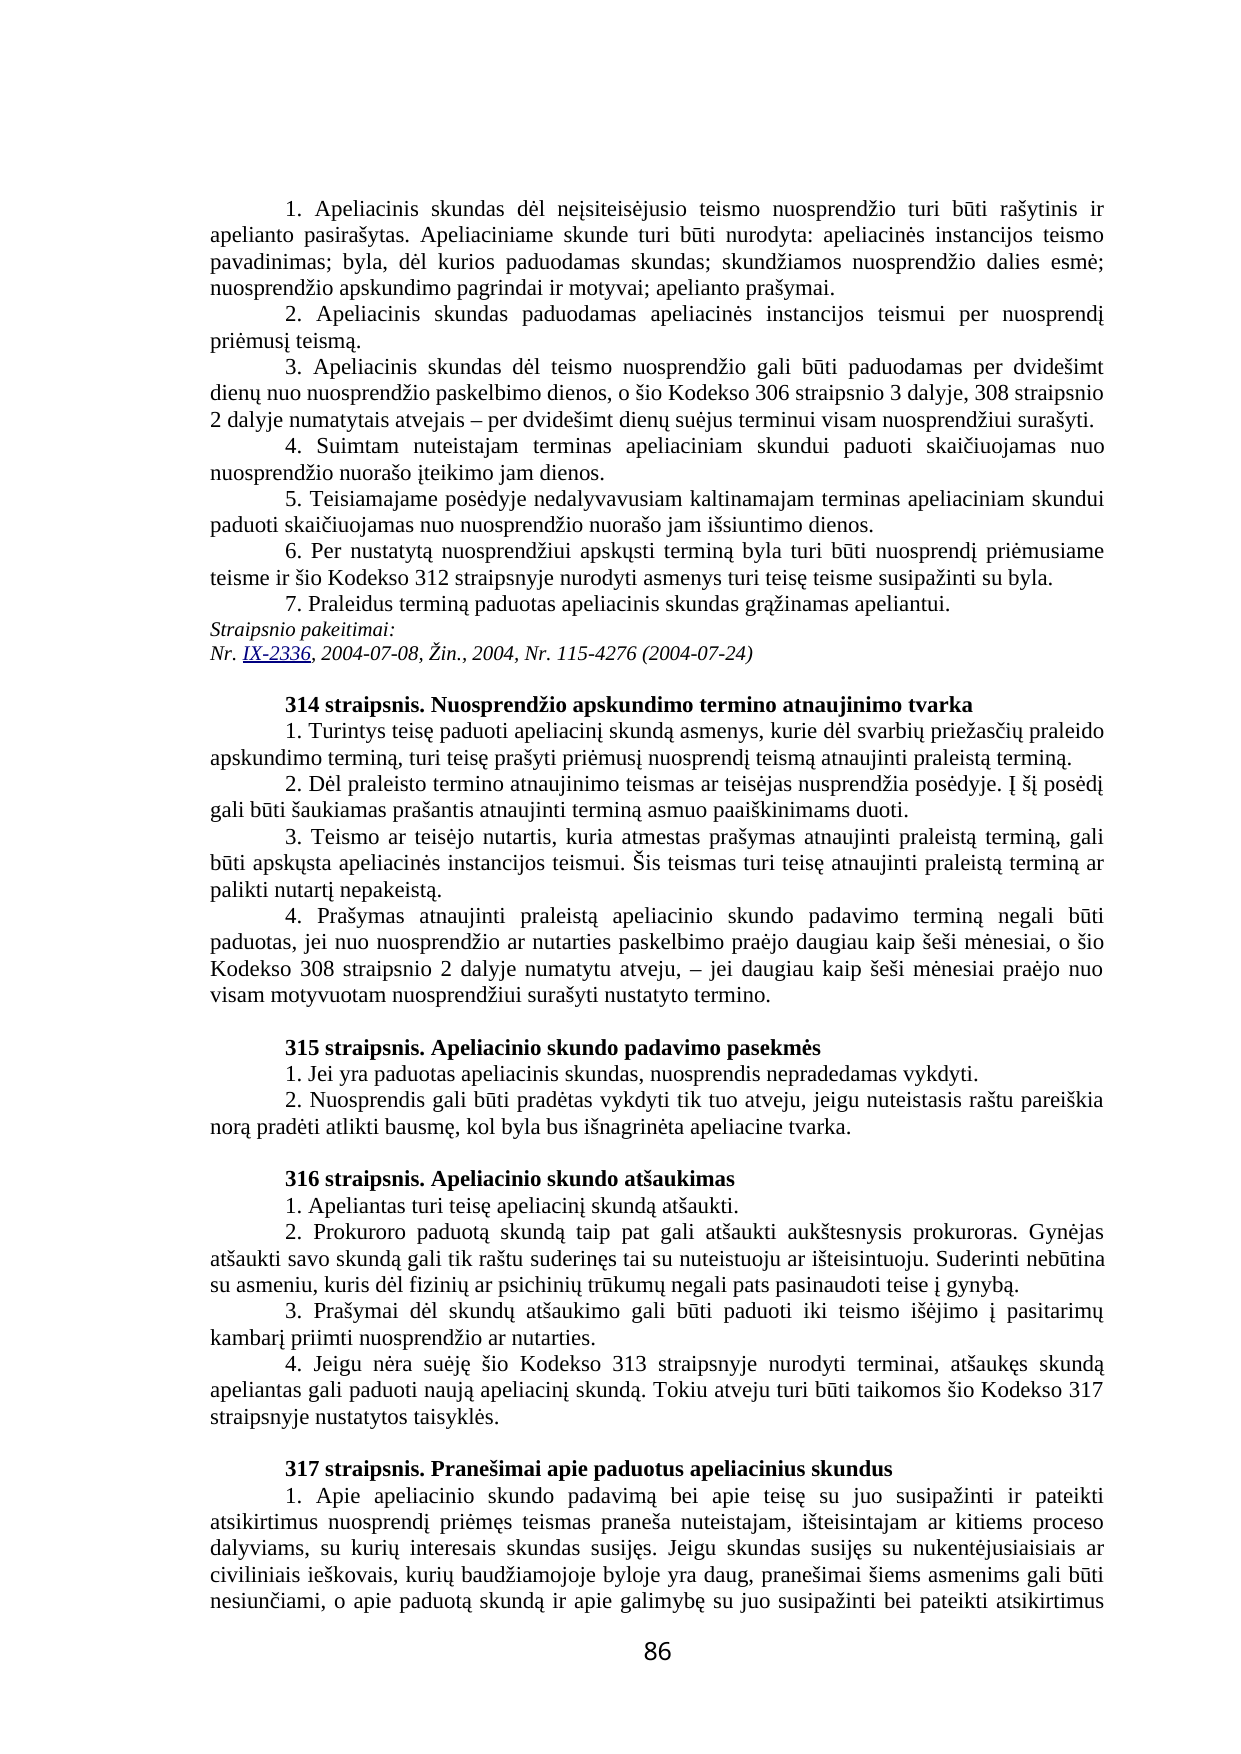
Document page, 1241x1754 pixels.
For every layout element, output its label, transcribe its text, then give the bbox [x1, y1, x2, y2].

text 1. Apeliacinis skundas dėl neįsiteisėjusio teismo nuosprendžio turi būti rašytinis ir apelianto pasirašytas. Apeliaciniame skunde turi būti nurodyta: apeliacinės instancijos teismo pavadinimas; byla, dėl kurios paduodamas skundas; skundžiamos nuosprendžio dalies esmė; nuosprendžio apskundimo pagrindai ir motyvai; apelianto prašymai. [210, 195, 1106, 300]
text 2. Nuosprendis gali būti pradėtas vykdyti tik tuo atveju, jeigu nuteistasis raštu pareiškia norą pradėti atlikti bausmę, kol byla bus išnagrinėta apeliacine tvarka. [210, 1086, 1106, 1139]
text 1. Turintys teisę paduoti apeliacinį skundą asmenys, kurie dėl svarbių priežasčių praleido apskundimo terminą, turi teisę prašyti priėmusį nuosprendį teismą atnaujinti praleistą terminą. [210, 717, 1106, 770]
text 1. Apeliantas turi teisę apeliacinį skundą atšaukti. [210, 1192, 1106, 1218]
text 6. Per nustatytą nuosprendžiui apskųsti terminą byla turi būti nuosprendį priėmusiame teisme ir šio Kodekso 312 straipsnyje nurodyti asmenys turi teisę teisme susipažinti su byla. [210, 538, 1106, 590]
text 4. Prašymas atnaujinti praleistą apeliacinio skundo padavimo terminą negali būti paduotas, jei nuo nuosprendžio ar nutarties paskelbimo praėjo daugiau kaip šeši mėnesiai, o šio Kodekso 308 straipsnio 2 dalyje numatytu atveju, – jei daugiau kaip šeši mėnesiai praėjo nuo visam motyvuotam nuosprendžiui surašyti nustatyto termino. [210, 902, 1106, 1007]
text 7. Praleidus terminą paduotas apeliacinis skundas grąžinamas apeliantui. [210, 590, 1106, 617]
text Nr. IX-2336, 2004-07-08, Žin., 2004, Nr. 115-4276 (2004-07-24) [210, 641, 1106, 665]
text 3. Prašymai dėl skundų atšaukimo gali būti paduoti iki teismo išėjimo į pasitarimų kambarį priimti nuosprendžio ar nutarties. [210, 1297, 1106, 1350]
text 315 straipsnis. Apeliacinio skundo padavimo pasekmės [210, 1034, 1106, 1060]
text 316 straipsnis. Apeliacinio skundo atšaukimas [210, 1166, 1106, 1192]
text Straipsnio pakeitimai: [210, 617, 1106, 641]
text 5. Teisiamajame posėdyje nedalyvavusiam kaltinamajam terminas apeliaciniam skundui paduoti skaičiuojamas nuo nuosprendžio nuorašo jam išsiuntimo dienos. [210, 485, 1106, 538]
text 314 straipsnis. Nuosprendžio apskundimo termino atnaujinimo tvarka [285, 691, 1106, 717]
text 1. Apie apeliacinio skundo padavimą bei apie teisę su juo susipažinti ir pateikti atsikirtimus nuosprendį priėmęs teismas praneša nuteistajam, išteisintajam ar kitiems proceso dalyviams, su kurių interesais skundas susijęs. Jeigu skundas susijęs su nukentėjusiaisiais ar civiliniais ieškovais, kurių baudžiamojoje byloje yra daug, pranešimai šiems asmenims gali būti nesiunčiami, o apie paduotą skundą ir apie galimybę su juo susipažinti bei pateikti atsikirtimus [210, 1482, 1106, 1613]
text 1. Jei yra paduotas apeliacinis skundas, nuosprendis nepradedamas vykdyti. [210, 1060, 1106, 1086]
text 4. Jeigu nėra suėję šio Kodekso 313 straipsnyje nurodyti terminai, atšaukęs skundą apeliantas gali paduoti naują apeliacinį skundą. Tokiu atveju turi būti taikomos šio Kodekso 317 straipsnyje nustatytos taisyklės. [210, 1350, 1106, 1429]
text 4. Suimtam nuteistajam terminas apeliaciniam skundui paduoti skaičiuojamas nuo nuosprendžio nuorašo įteikimo jam dienos. [210, 432, 1106, 485]
text 2. Apeliacinis skundas paduodamas apeliacinės instancijos teismui per nuosprendį priėmusį teismą. [210, 300, 1106, 353]
text 3. Teismo ar teisėjo nutartis, kuria atmestas prašymas atnaujinti praleistą terminą, gali būti apskųsta apeliacinės instancijos teismui. Šis teismas turi teisę atnaujinti praleistą terminą ar palikti nutartį nepakeistą. [210, 823, 1106, 902]
text 317 straipsnis. Pranešimai apie paduotus apeliacinius skundus [210, 1455, 1106, 1482]
text 2. Prokuroro paduotą skundą taip pat gali atšaukti aukštesnysis prokuroras. Gynėjas atšaukti savo skundą gali tik raštu suderinęs tai su nuteistuoju ar išteisintuoju. Suderinti nebūtina su asmeniu, kuris dėl fizinių ar psichinių trūkumų negali pats pasinaudoti teise į gynybą. [210, 1218, 1106, 1297]
text 3. Apeliacinis skundas dėl teismo nuosprendžio gali būti paduodamas per dvidešimt dienų nuo nuosprendžio paskelbimo dienos, o šio Kodekso 306 straipsnio 3 dalyje, 308 straipsnio 2 dalyje numatytais atvejais – per dvidešimt dienų suėjus terminui visam nuosprendžiui surašyti. [210, 353, 1106, 432]
text 2. Dėl praleisto termino atnaujinimo teismas ar teisėjas nusprendžia posėdyje. Į šį posėdį gali būti šaukiamas prašantis atnaujinti terminą asmuo paaiškinimams duoti. [210, 770, 1106, 823]
